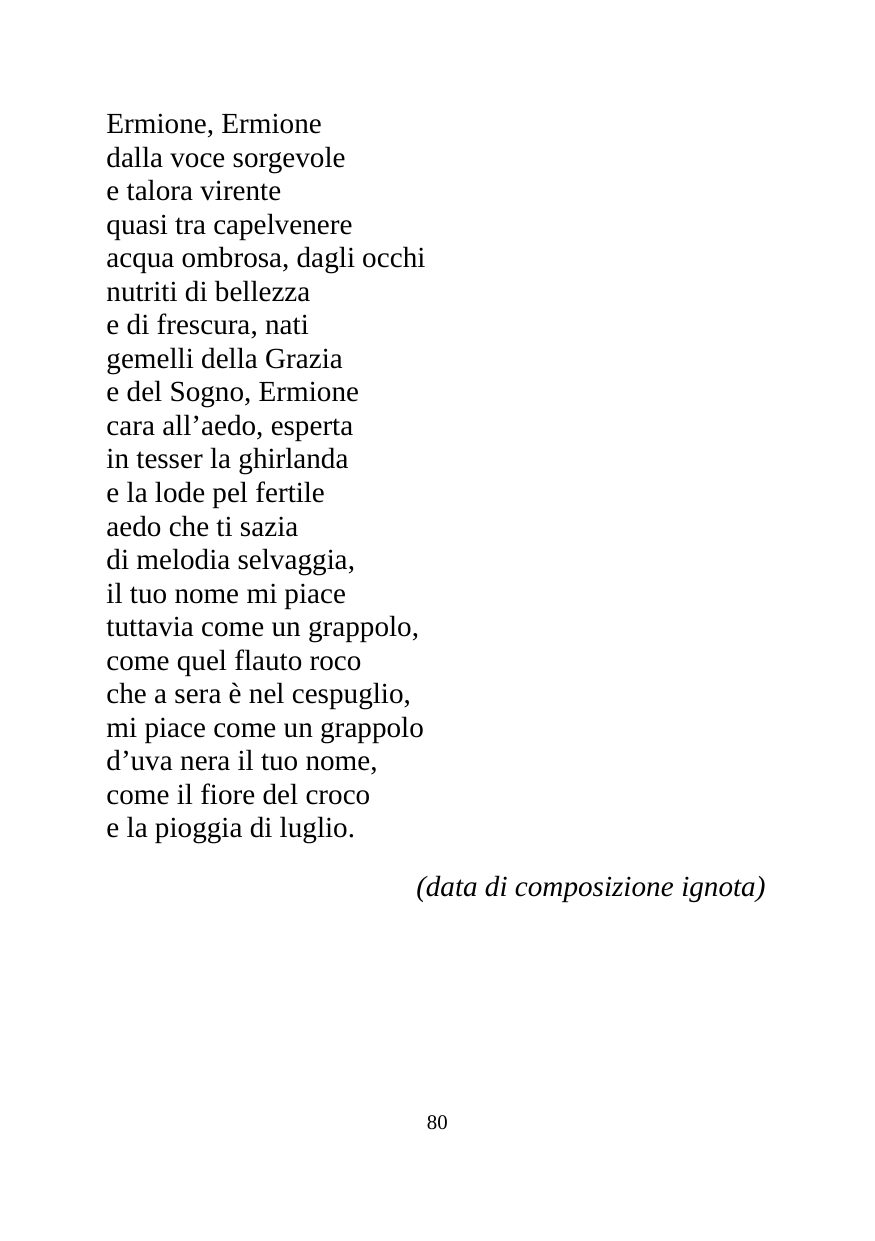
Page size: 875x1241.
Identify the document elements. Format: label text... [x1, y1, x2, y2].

text aedo che ti sazia [106, 509, 768, 542]
text (data di composizione ignota) [106, 869, 768, 903]
text di melodia selvaggia, [106, 542, 768, 576]
text che a sera è nel cespuglio, [106, 676, 768, 710]
text mi piace come un grappolo [106, 710, 768, 743]
text in tesser la ghirlanda [106, 442, 768, 475]
text e la pioggia di luglio. [106, 811, 768, 844]
text dalla voce sorgevole [106, 140, 768, 173]
text come quel flauto roco [106, 643, 768, 676]
text quasi tra capelvenere [106, 207, 768, 240]
text come il fiore del croco [106, 777, 768, 811]
text d’uva nera il tuo nome, [106, 743, 768, 777]
text e del Sogno, Ermione [106, 374, 768, 408]
text e talora virente [106, 173, 768, 207]
text il tuo nome mi piace [106, 576, 768, 609]
text tuttavia come un grappolo, [106, 609, 768, 643]
text gemelli della Grazia [106, 341, 768, 374]
text Ermione, Ermione [106, 106, 768, 140]
text cara all’aedo, esperta [106, 408, 768, 442]
text e la lode pel fertile [106, 475, 768, 509]
text acqua ombrosa, dagli occhi [106, 240, 768, 274]
text e di frescura, nati [106, 307, 768, 341]
text nutriti di bellezza [106, 274, 768, 307]
